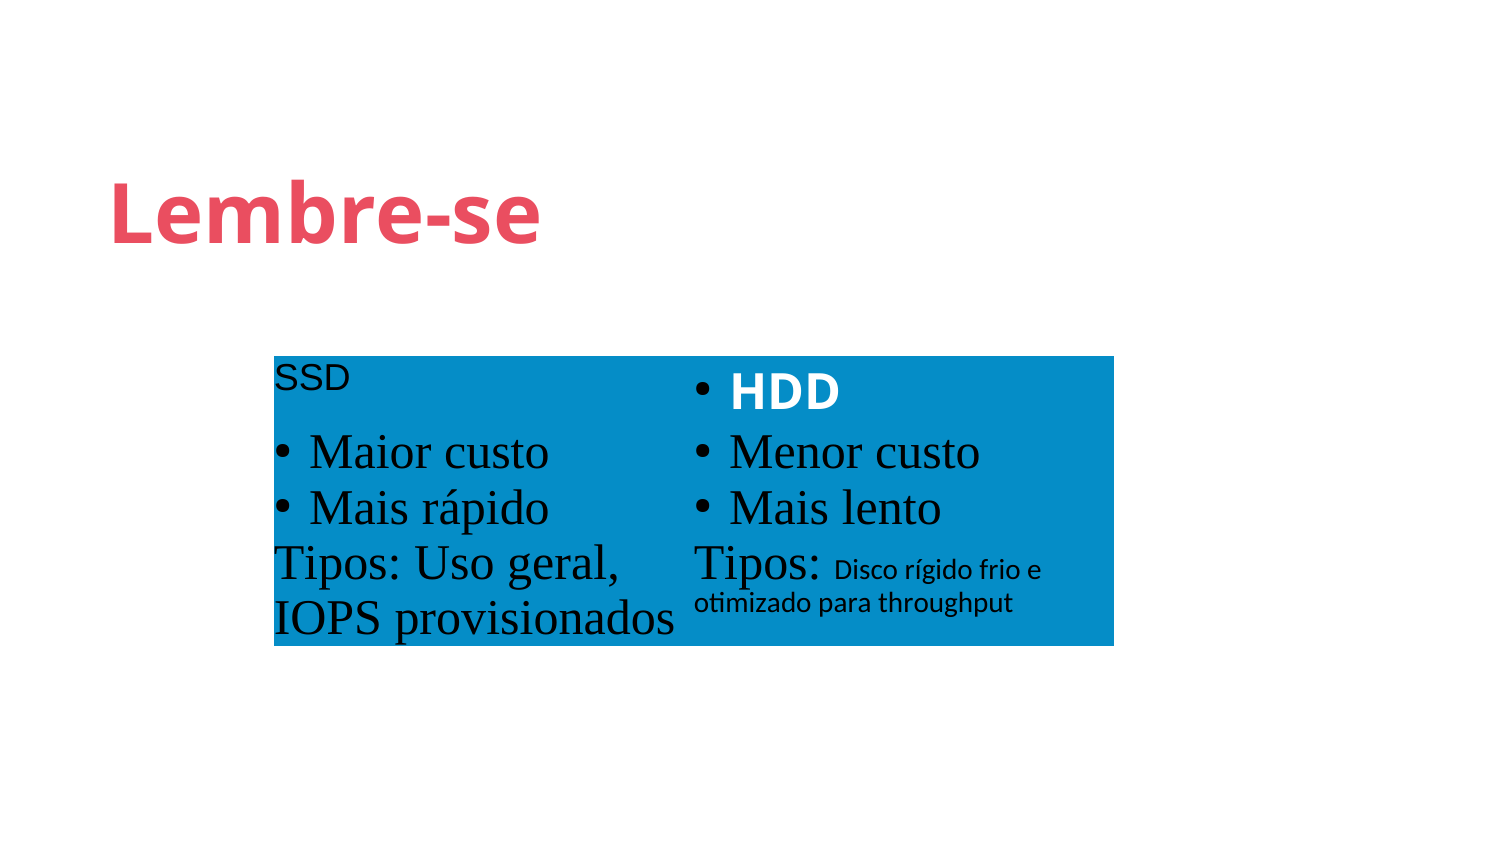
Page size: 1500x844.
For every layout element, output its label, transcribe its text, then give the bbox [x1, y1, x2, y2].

table_cell Maior custo [274, 424, 694, 480]
table_cell Mais rápido [468, 503, 479, 523]
table_header HDD [694, 356, 1114, 424]
table_header SSD [274, 356, 694, 424]
table_cell Tipos: Disco rígido frio e otimizado para throughput [694, 535, 1114, 646]
table_cell Menor custo [694, 424, 1114, 480]
table_cell Mais rápido [274, 480, 694, 535]
table_cell Tipos: Uso geral, IOPS provisionados [274, 535, 694, 646]
text_box Lembre-se [92, 128, 1403, 277]
table_cell Mais lento [694, 480, 1114, 535]
